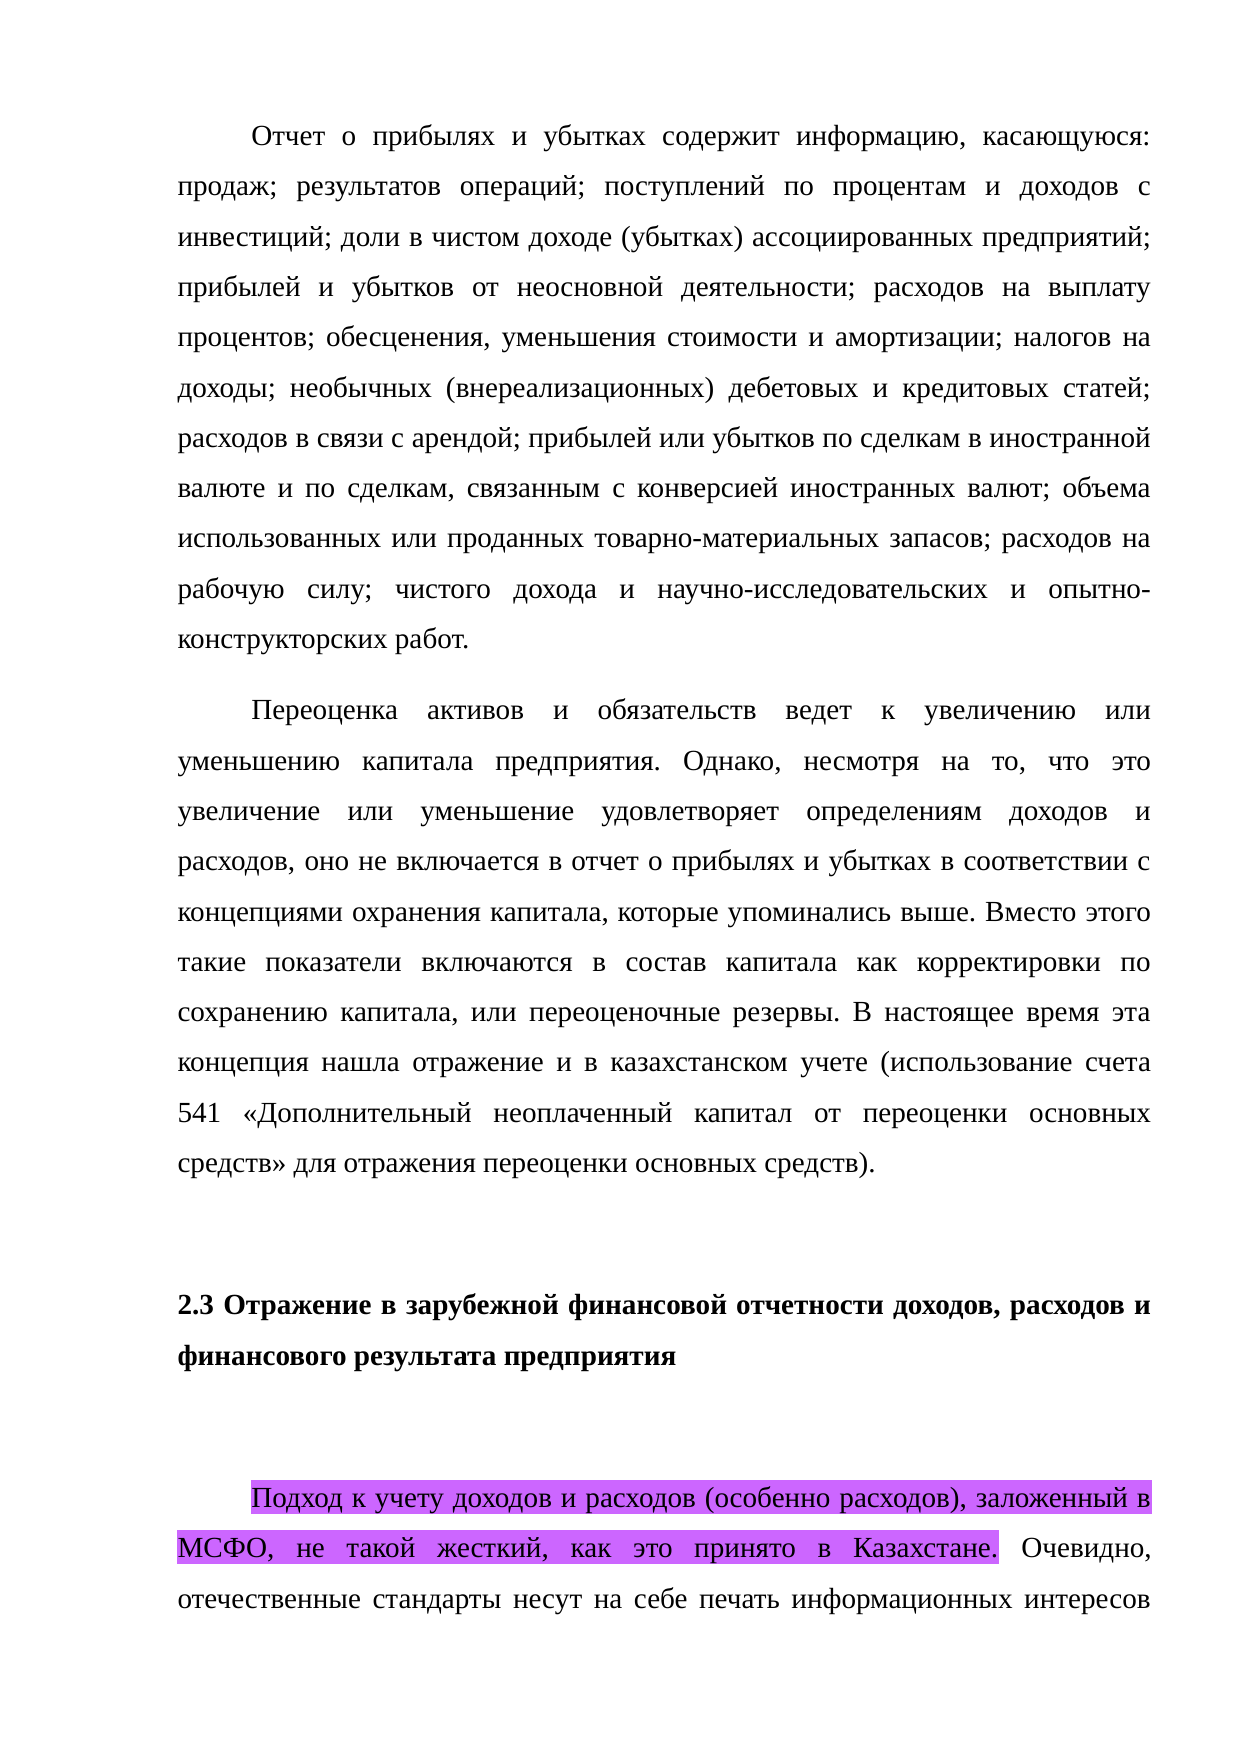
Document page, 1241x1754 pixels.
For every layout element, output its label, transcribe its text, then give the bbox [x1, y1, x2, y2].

text Отчет о прибылях и убытках содержит информацию, касающуюся: продаж; результатов операций; поступлений по процентам и доходов с инвестиций; доли в чистом доходе (убытках) ассоциированных предприятий; прибылей и убытков от неосновной деятельности; расходов на выплату процентов; обесценения, уменьшения стоимости и амортизации; налогов на доходы; необычных (внереализационных) дебетовых и кредитовых статей; расходов в связи с арендой; прибылей или убытков по сделкам в иностранной валюте и по сделкам, связанным с конверсией иностранных валют; объема использованных или проданных товарно-материальных запасов; расходов на рабочую силу; чистого дохода и научно-исследовательских и опытно-конструкторских работ. [177, 118, 1152, 655]
text 2.3 Отражение в зарубежной финансовой отчетности доходов, расходов и финансового результата предприятия [177, 1287, 1152, 1371]
text Подход к учету доходов и расходов (особенно расходов), заложенный в МСФО, не такой жесткий, как это принято в Казахстане. Очевидно, отечественные стандарты несут на себе печать информационных интересов [177, 1480, 1152, 1614]
text Переоценка активов и обязательств ведет к увеличению или уменьшению капитала предприятия. Однако, несмотря на то, что это увеличение или уменьшение удовлетворяет определениям доходов и расходов, оно не включается в отчет о прибылях и убытках в соответствии с концепциями охранения капитала, которые упоминались выше. Вместо этого такие показатели включаются в состав капитала как корректировки по сохранению капитала, или переоценочные резервы. В настоящее время эта концепция нашла отражение и в казахстанском учете (использование счета 541 «Дополнительный неоплаченный капитал от переоценки основных средств» для отражения переоценки основных средств). [177, 692, 1152, 1179]
